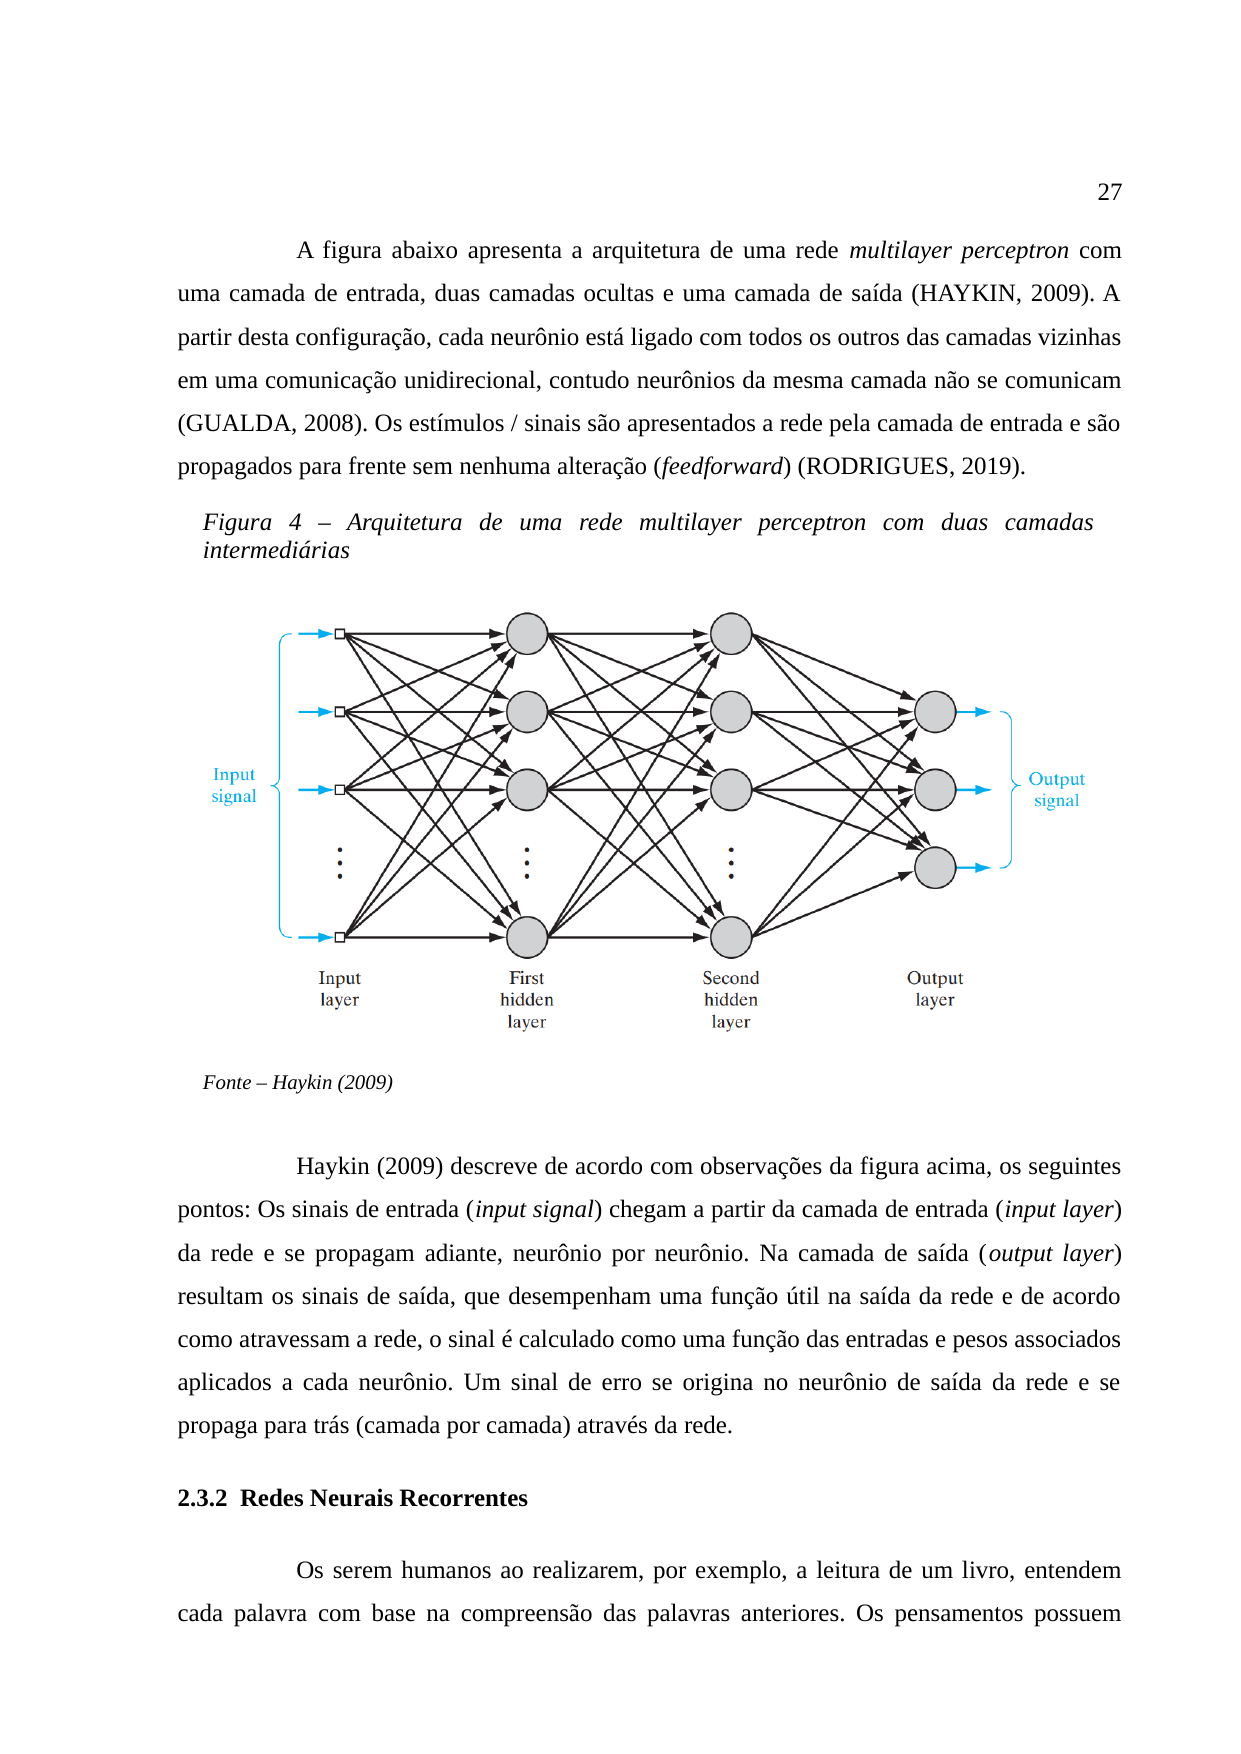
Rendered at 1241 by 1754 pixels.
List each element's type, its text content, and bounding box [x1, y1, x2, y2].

text Haykin (2009) descreve de acordo com observações da figura acima, os seguintes pontos: Os sinais de entrada (input signal) chegam a partir da camada de entrada (input layer) da rede e se propagam adiante, neurônio por neurônio. Na camada de saída (output layer) resultam os sinais de saída, que desempenham uma função útil na saída da rede e de acordo como atravessam a rede, o sinal é calculado como uma função das entradas e pesos associados aplicados a cada neurônio. Um sinal de erro se origina no neurônio de saída da rede e se propaga para trás (camada por camada) através da rede. [177, 1151, 1122, 1439]
text Fonte – Haykin (2009) [203, 1045, 1097, 1094]
text Figura 4 – Arquitetura de uma rede multilayer perceptron com duas camadas intermediárias [203, 507, 1097, 564]
subtitle Redes Neurais Recorrentes [177, 1483, 1122, 1511]
picture [202, 589, 1097, 1045]
text A figura abaixo apresenta a arquitetura de uma rede multilayer perceptron com uma camada de entrada, duas camadas ocultas e uma camada de saída (HAYKIN, 2009). A partir desta configuração, cada neurônio está ligado com todos os outros das camadas vizinhas em uma comunicação unidirecional, contudo neurônios da mesma camada não se comunicam (GUALDA, 2008). Os estímulos / sinais são apresentados a rede pela camada de entrada e são propagados para frente sem nenhuma alteração (feedforward) (RODRIGUES, 2019). [177, 235, 1122, 480]
text Os serem humanos ao realizarem, por exemplo, a leitura de um livro, entendem cada palavra com base na compreensão das palavras anteriores. Os pensamentos possuem [177, 1555, 1122, 1627]
